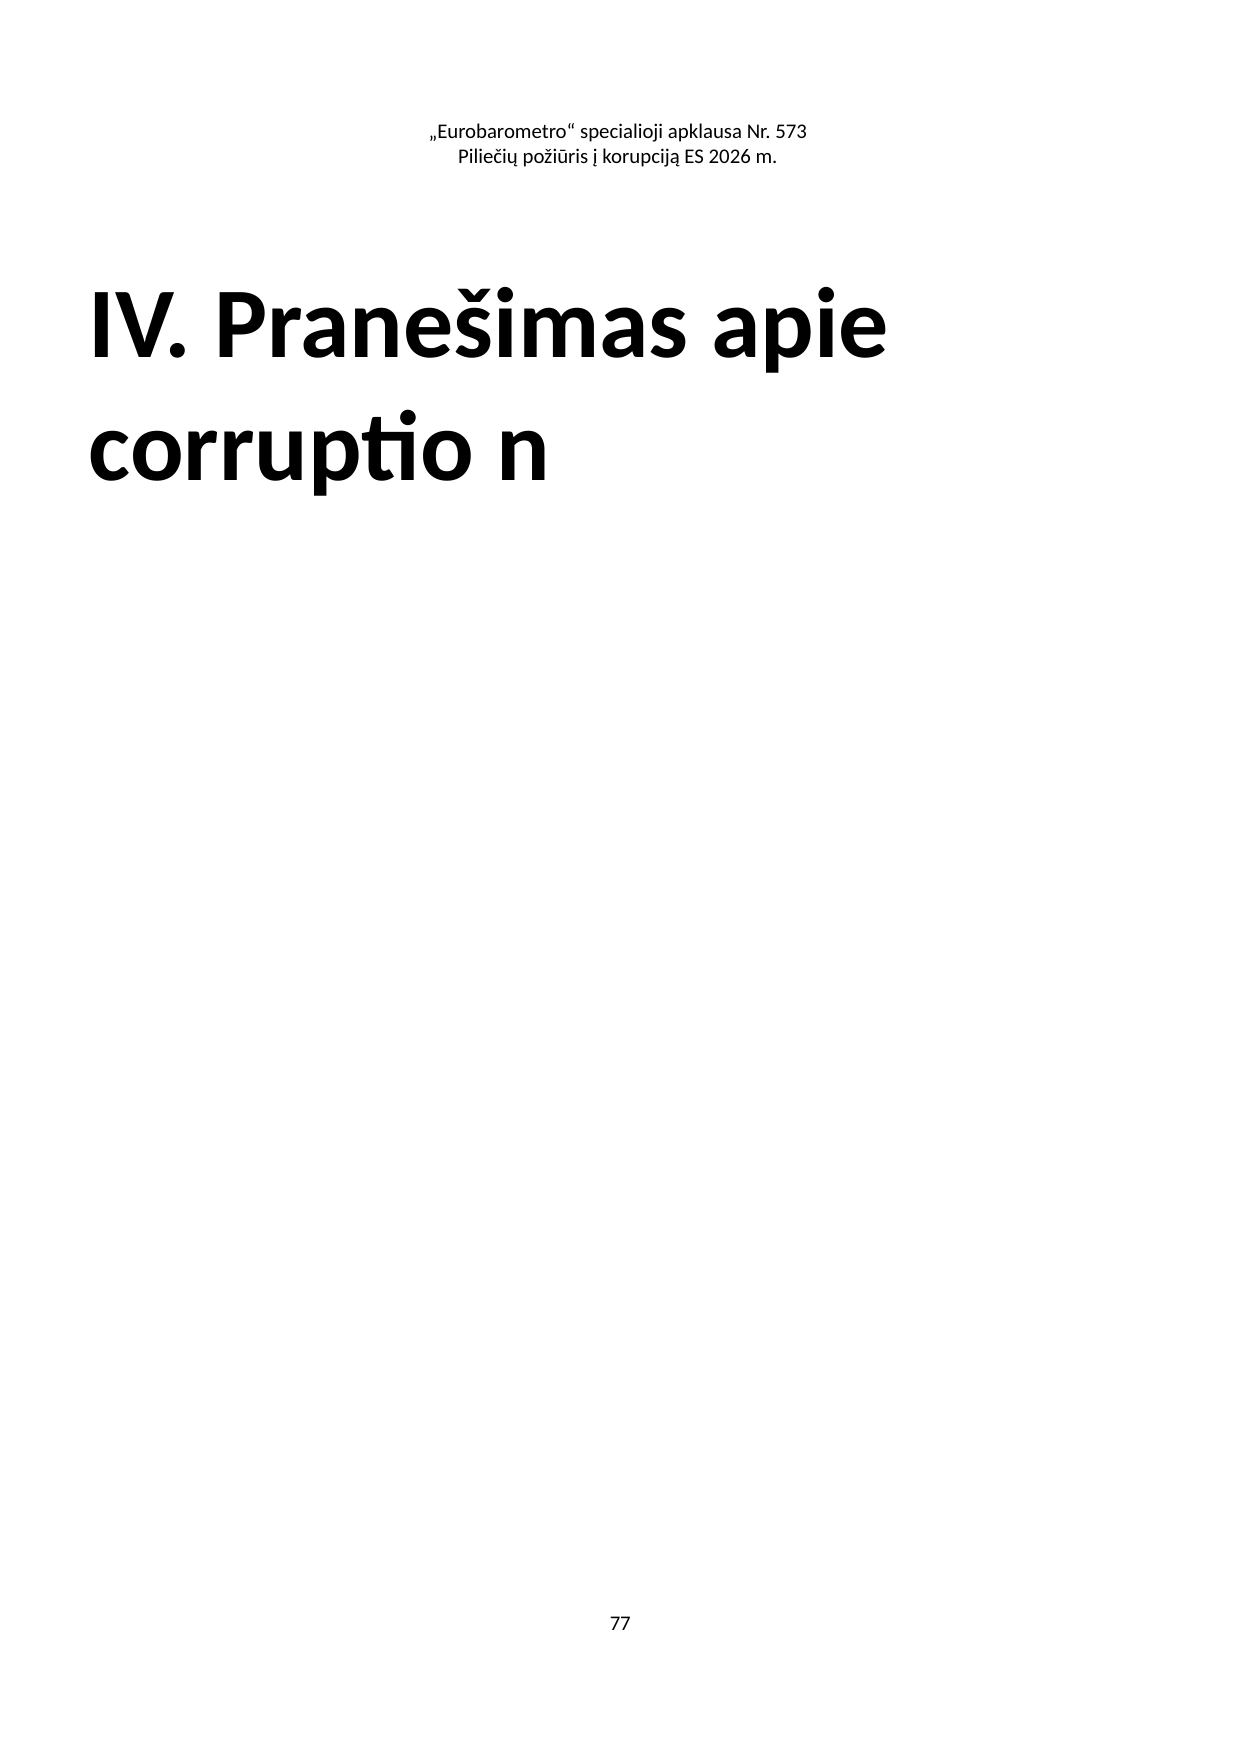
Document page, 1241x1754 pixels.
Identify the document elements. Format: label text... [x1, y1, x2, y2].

subtitle IV. Pranešimas apie corruptio n [88, 261, 1152, 505]
